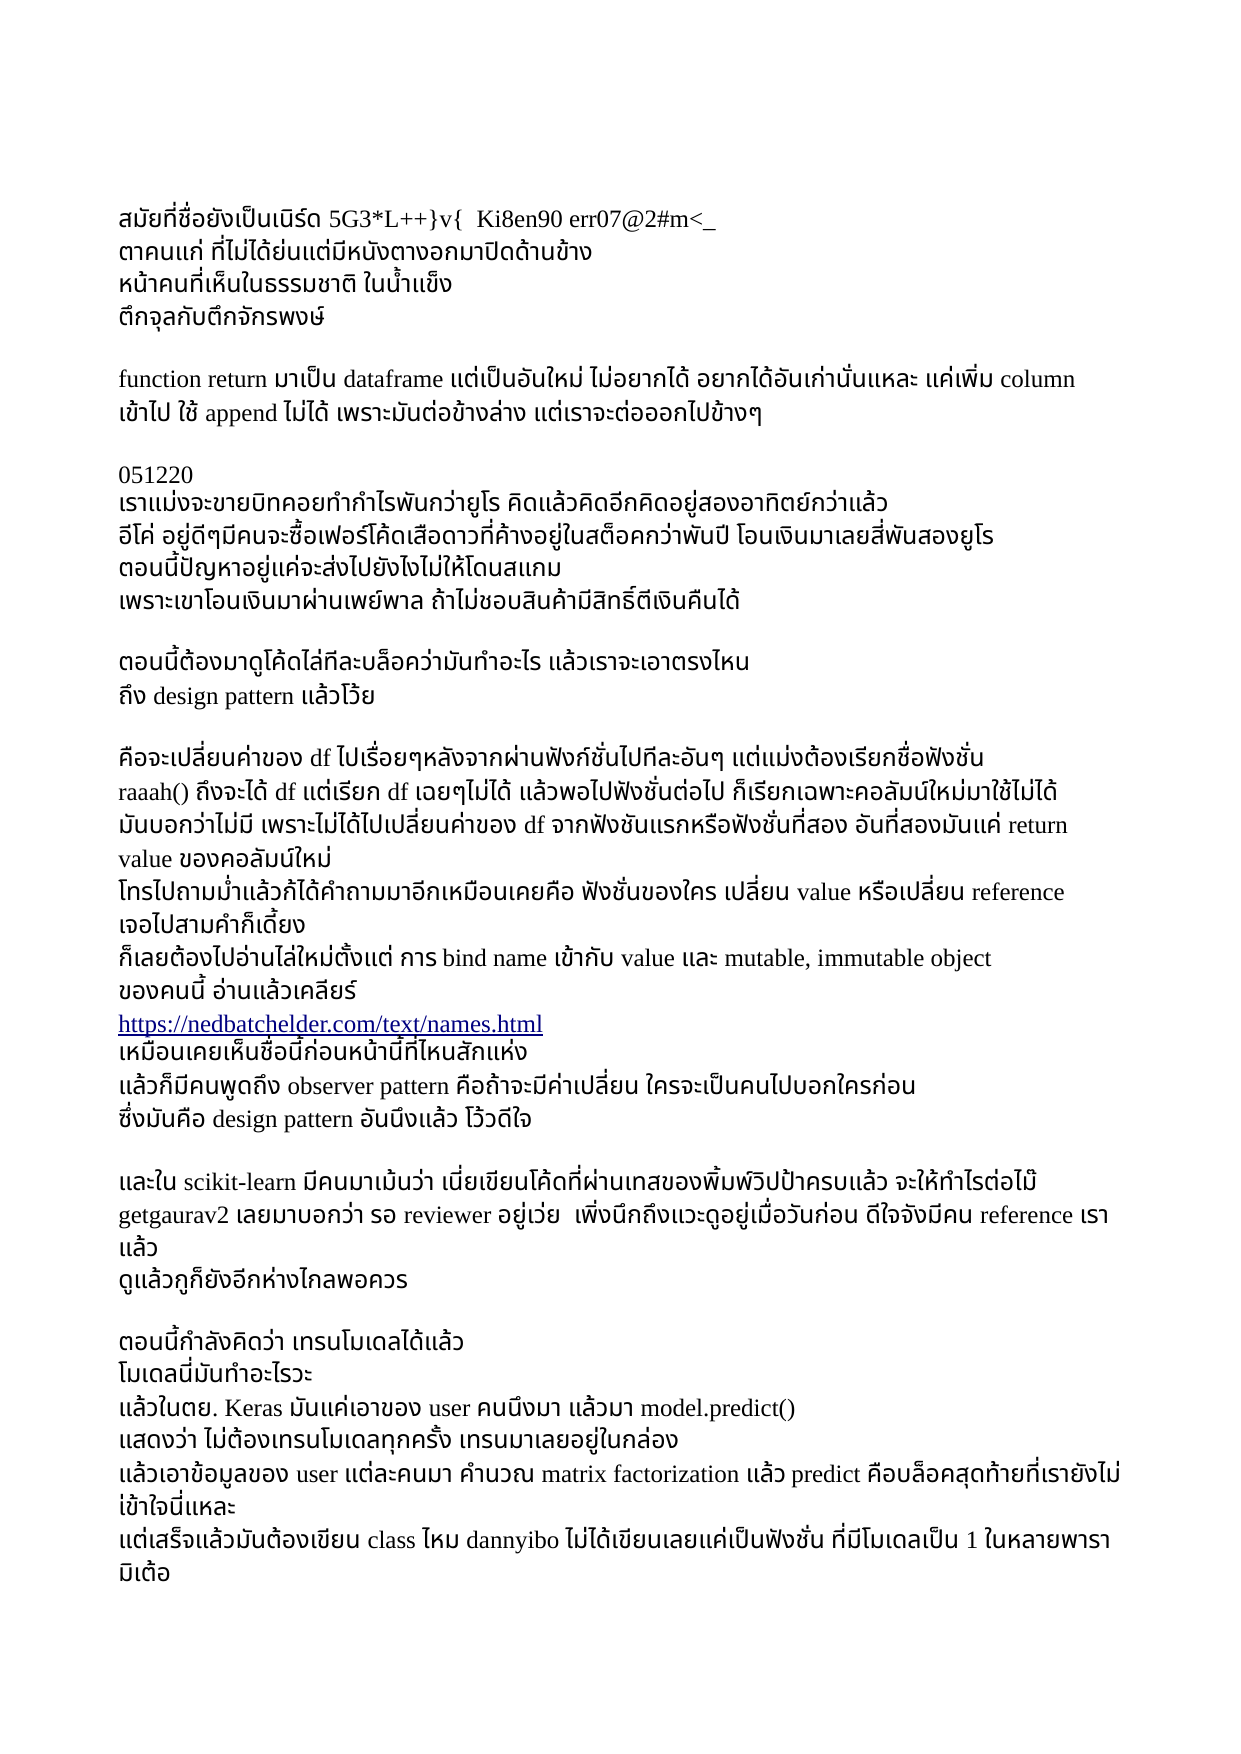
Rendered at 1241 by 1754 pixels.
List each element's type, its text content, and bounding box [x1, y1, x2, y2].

text และใน scikit-learn มีคนมาเม้นว่า เนี่ยเขียนโค้ดที่ผ่านเทสของพิ้มพ์วิปป้าครบแล้ว จะให้ทำไรต่อไม๊ [118, 1167, 1122, 1200]
text เราแม่งจะขายบิทคอยทำกำไรพันกว่ายูโร คิดแล้วคิดอีกคิดอยู่สองอาทิตย์กว่าแล้ว [118, 489, 1122, 522]
text หน้าคนที่เห็นในธรรมชาติ ในน้ำแข็ง [118, 271, 1122, 303]
text ตอนนี้กำลังคิดว่า เทรนโมเดลได้แล้ว [118, 1328, 1122, 1360]
text ดูแล้วกูก็ยังอีกห่างไกลพอควร [118, 1266, 1122, 1299]
text มันบอกว่าไม่มี เพราะไม่ได้ไปเปลี่ยนค่าของ df จากฟังชันแรกหรือฟังชั่นที่สอง อันที่สองมันแค่ return value ของคอลัมน์ใหม่ [118, 810, 1122, 877]
text ตอนนี้ต้องมาดูโค้ดไล่ทีละบล็อคว่ามันทำอะไร แล้วเราจะเอาตรงไหน [118, 648, 1122, 681]
text เหมือนเคยเห็นชื่อนี้ก่อนหน้านี้ที่ไหนสักแห่ง [118, 1038, 1122, 1071]
text เพราะเขาโอนเงินมาผ่านเพย์พาล ถ้าไม่ชอบสินค้ามีสิทธิ์ตีเงินคืนได้ [118, 587, 1122, 619]
text เจอไปสามคำก็เดี้ยง [118, 911, 1122, 943]
text แล้วเอาข้อมูลของ user แต่ละคนมา คำนวณ matrix factorization แล้วpredict คือบล็อคสุดท้ายที่เรายังไม่เ่ข้าใจนี่แหละ [118, 1459, 1122, 1525]
text แล้วในตย. Keras มันแค่เอาของ user คนนึงมา แล้วมา model.predict() [118, 1393, 1122, 1427]
text โมเดลนี่มันทำอะไรวะ [118, 1360, 1122, 1393]
text สมัยที่ชื่อยังเป็นเนิร์ด 5G3*L++}v{ Ki8en90 err07@2#m<_ [118, 204, 1122, 238]
text โทรไปถามม่ำแล้วก้ได้คำถามมาอีกเหมือนเคยคือ ฟังชั่นของใคร เปลี่ยน value หรือเปลี่ยน reference [118, 877, 1122, 911]
text ถึง design pattern แล้วโว้ย [118, 681, 1122, 714]
text แสดงว่า ไม่ต้องเทรนโมเดลทุกครั้ง เทรนมาเลยอยู่ในกล่อง [118, 1427, 1122, 1459]
text ตึกจุลกับตึกจักรพงษ์ [118, 303, 1122, 336]
text แล้วก็มีคนพูดถึง observer pattern คือถ้าจะมีค่าเปลี่ยน ใครจะเป็นคนไปบอกใครก่อน [118, 1071, 1122, 1104]
text https://nedbatchelder.com/text/names.html [118, 1009, 1122, 1038]
text ตาคนแก่ ที่ไม่ได้ย่นแต่มีหนังตางอกมาปิดด้านข้าง [118, 238, 1122, 271]
text แต่เสร็จแล้วมันต้องเขียน class ไหม dannyibo ไม่ได้เขียนเลยแค่เป็นฟังชั่น ที่มีโมเดลเป็น 1 ในหลายพารามิเต้อ [118, 1525, 1122, 1591]
text ของคนนี้ อ่านแล้วเคลียร์ [118, 977, 1122, 1009]
text function return มาเป็น dataframe แต่เป็นอันใหม่ ไม่อยากได้ อยากได้อันเก่านั่นแหละ แค่เพิ่ม column เข้าไป ใช้ append ไม่ได้ เพราะมันต่อข้างล่าง แต่เราจะต่อออกไปข้างๆ [118, 364, 1122, 432]
text ตอนนี้ปัญหาอยู่แค่จะส่งไปยังไงไม่ให้โดนสแกม [118, 554, 1122, 587]
text raaah() ถึงจะได้ df แต่เรียก df เฉยๆไม่ได้ แล้วพอไปฟังชั่นต่อไป ก็เรียกเฉพาะคอลัมน์ใหม่มาใช้ไม่ได้ [118, 777, 1122, 810]
text getgaurav2 เลยมาบอกว่า รอ reviewer อยู่เว่ย เพิ่งนึกถึงแวะดูอยู่เมื่อวันก่อน ดีใจจังมีคน reference เราแล้ว [118, 1200, 1122, 1266]
text อีโค่ อยู่ดีๆมีคนจะซื้อเฟอร์โค้ดเสือดาวที่ค้างอยู่ในสต็อคกว่าพันปี โอนเงินมาเลยสี่พันสองยูโร [118, 522, 1122, 554]
text คือจะเปลี่ยนค่าของ df ไปเรื่อยๆหลังจากผ่านฟังก์ชั่นไปทีละอันๆ แต่แม่งต้องเรียกชื่อฟังชั่น [118, 743, 1122, 777]
text ก็เลยต้องไปอ่านไล่ใหม่ตั้งแต่ การbind name เข้ากับ value และ mutable, immutable object [118, 943, 1122, 977]
text 051220 [118, 460, 1122, 489]
text ซึ่งมันคือ design pattern อันนึงแล้ว โว้วดีใจ [118, 1104, 1122, 1138]
